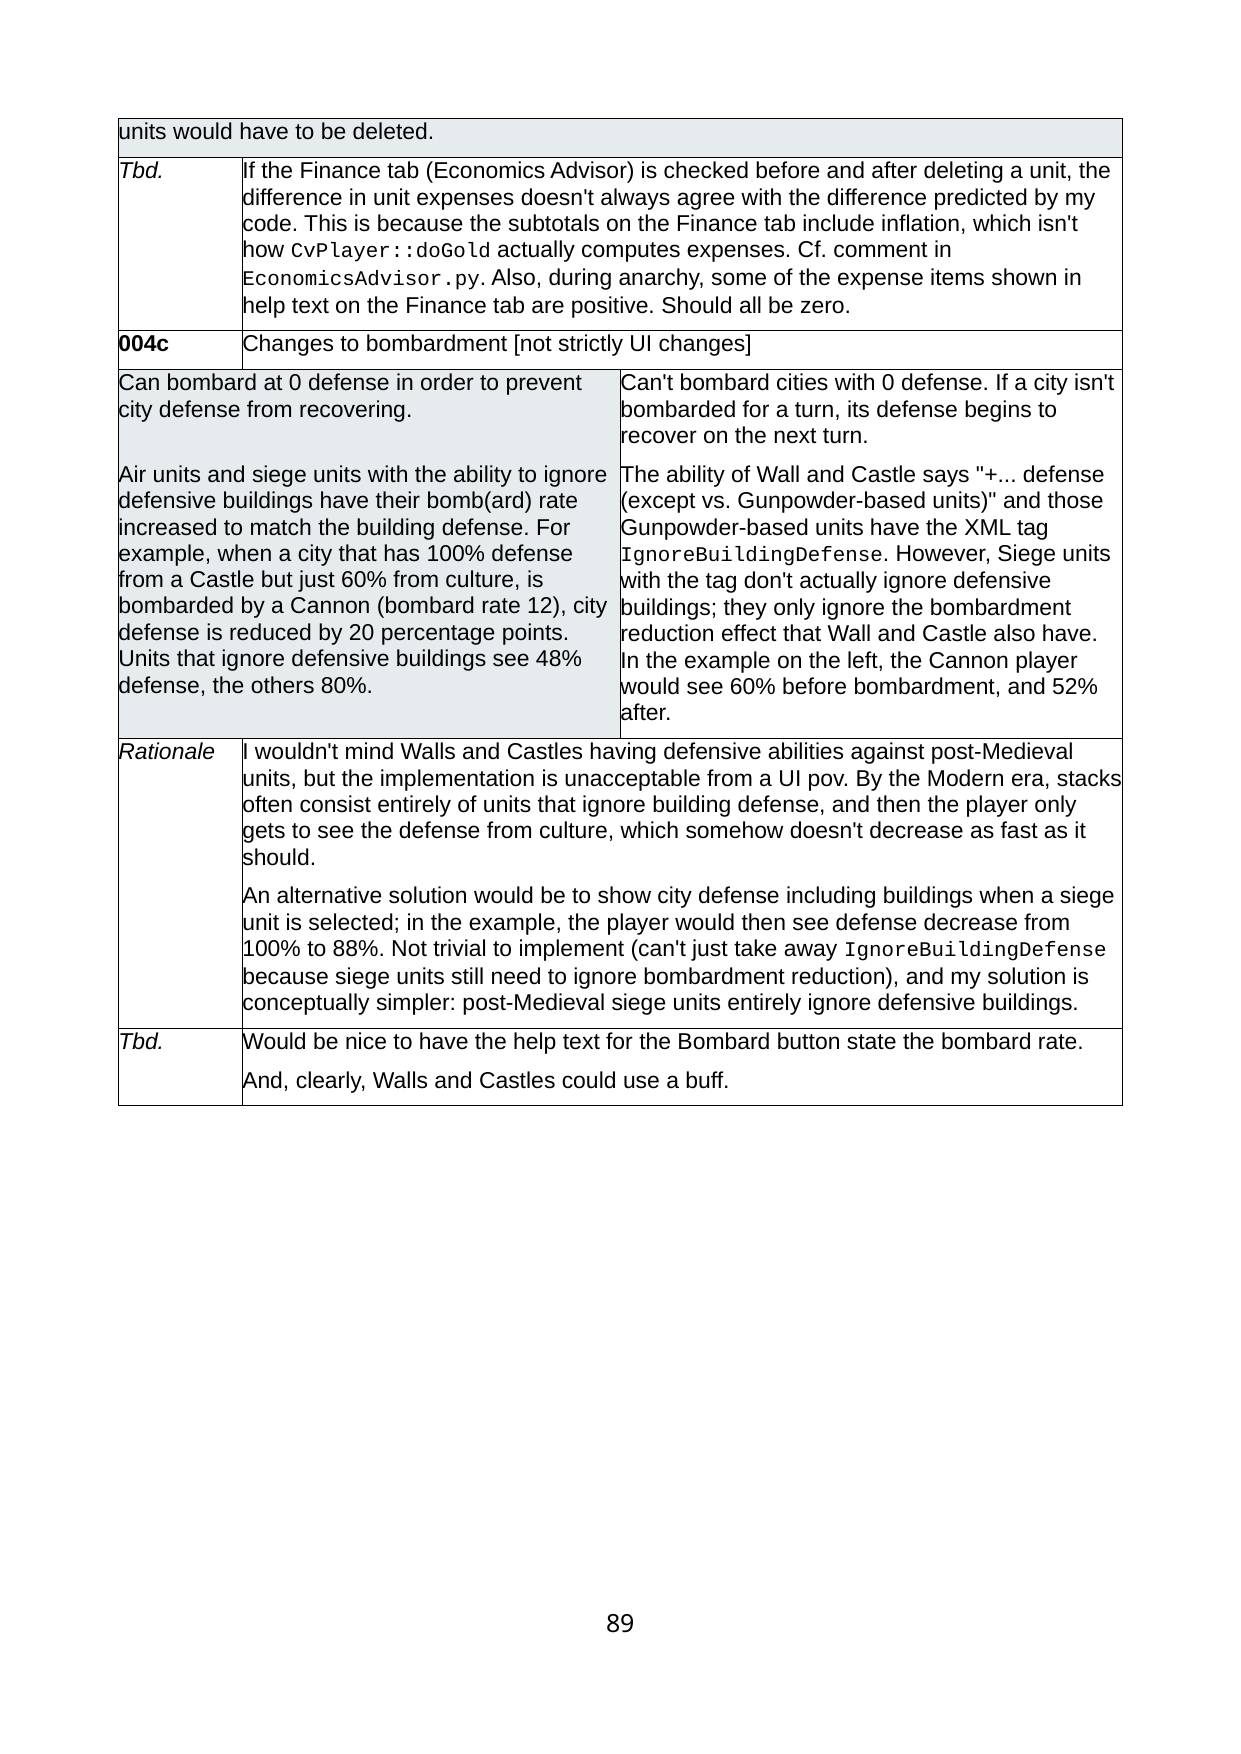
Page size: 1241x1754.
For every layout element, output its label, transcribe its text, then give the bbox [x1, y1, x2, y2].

table_cell If the Finance tab (Economics Advisor) is checked before and after deleting a unit, the difference in unit expenses doesn't always agree with the difference predicted by my code. This is because the subtotals on the Finance tab include inflation, which isn't how CvPlayer::doGold actually computes expenses. Cf. comment in EconomicsAdvisor.py. Also, during anarchy, some of the expense items shown in help text on the Finance tab are positive. Should all be zero. [243, 158, 1122, 330]
table_cell 004c [119, 331, 242, 369]
table_cell Can bombard at 0 defense in order to prevent city defense from recovering. Air units and siege units with the ability to ignore defensive buildings have their bomb(ard) rate increased to match the building defense. For example, when a city that has 100% defense from a Castle but just 60% from culture, is bombarded by a Cannon (bombard rate 12), city defense is reduced by 20 percentage points. Units that ignore defensive buildings see 48% defense, the others 80%. [119, 370, 620, 738]
table_cell Changes to bombardment [not strictly UI changes] [243, 331, 1122, 369]
table_cell Tbd. [119, 158, 242, 330]
table_cell Rationale [119, 739, 242, 1028]
table_cell I wouldn't mind Walls and Castles having defensive abilities against post-Medieval units, but the implementation is unacceptable from a UI pov. By the Modern era, stacks often consist entirely of units that ignore building defense, and then the player only gets to see the defense from culture, which somehow doesn't decrease as fast as it should. An alternative solution would be to show city defense including buildings when a siege unit is selected; in the example, the player would then see defense decrease from 100% to 88%. Not trivial to implement (can't just take away IgnoreBuildingDefense because siege units still need to ignore bombardment reduction), and my solution is conceptually simpler: post-Medieval siege units entirely ignore defensive buildings. [243, 739, 1122, 1028]
table_cell Would be nice to have the help text for the Bombard button state the bombard rate. And, clearly, Walls and Castles could use a buff. [243, 1029, 1122, 1105]
table_cell Tbd. [119, 1029, 242, 1105]
table_cell Can't bombard cities with 0 defense. If a city isn't bombarded for a turn, its defense begins to recover on the next turn. The ability of Wall and Castle says "+... defense (except vs. Gunpowder-based units)" and those Gunpowder-based units have the XML tag IgnoreBuildingDefense. However, Siege units with the tag don't actually ignore defensive buildings; they only ignore the bombardment reduction effect that Wall and Castle also have. In the example on the left, the Cannon player would see 60% before bombardment, and 52% after. [621, 370, 1122, 738]
table_cell units would have to be deleted. [119, 119, 1122, 157]
